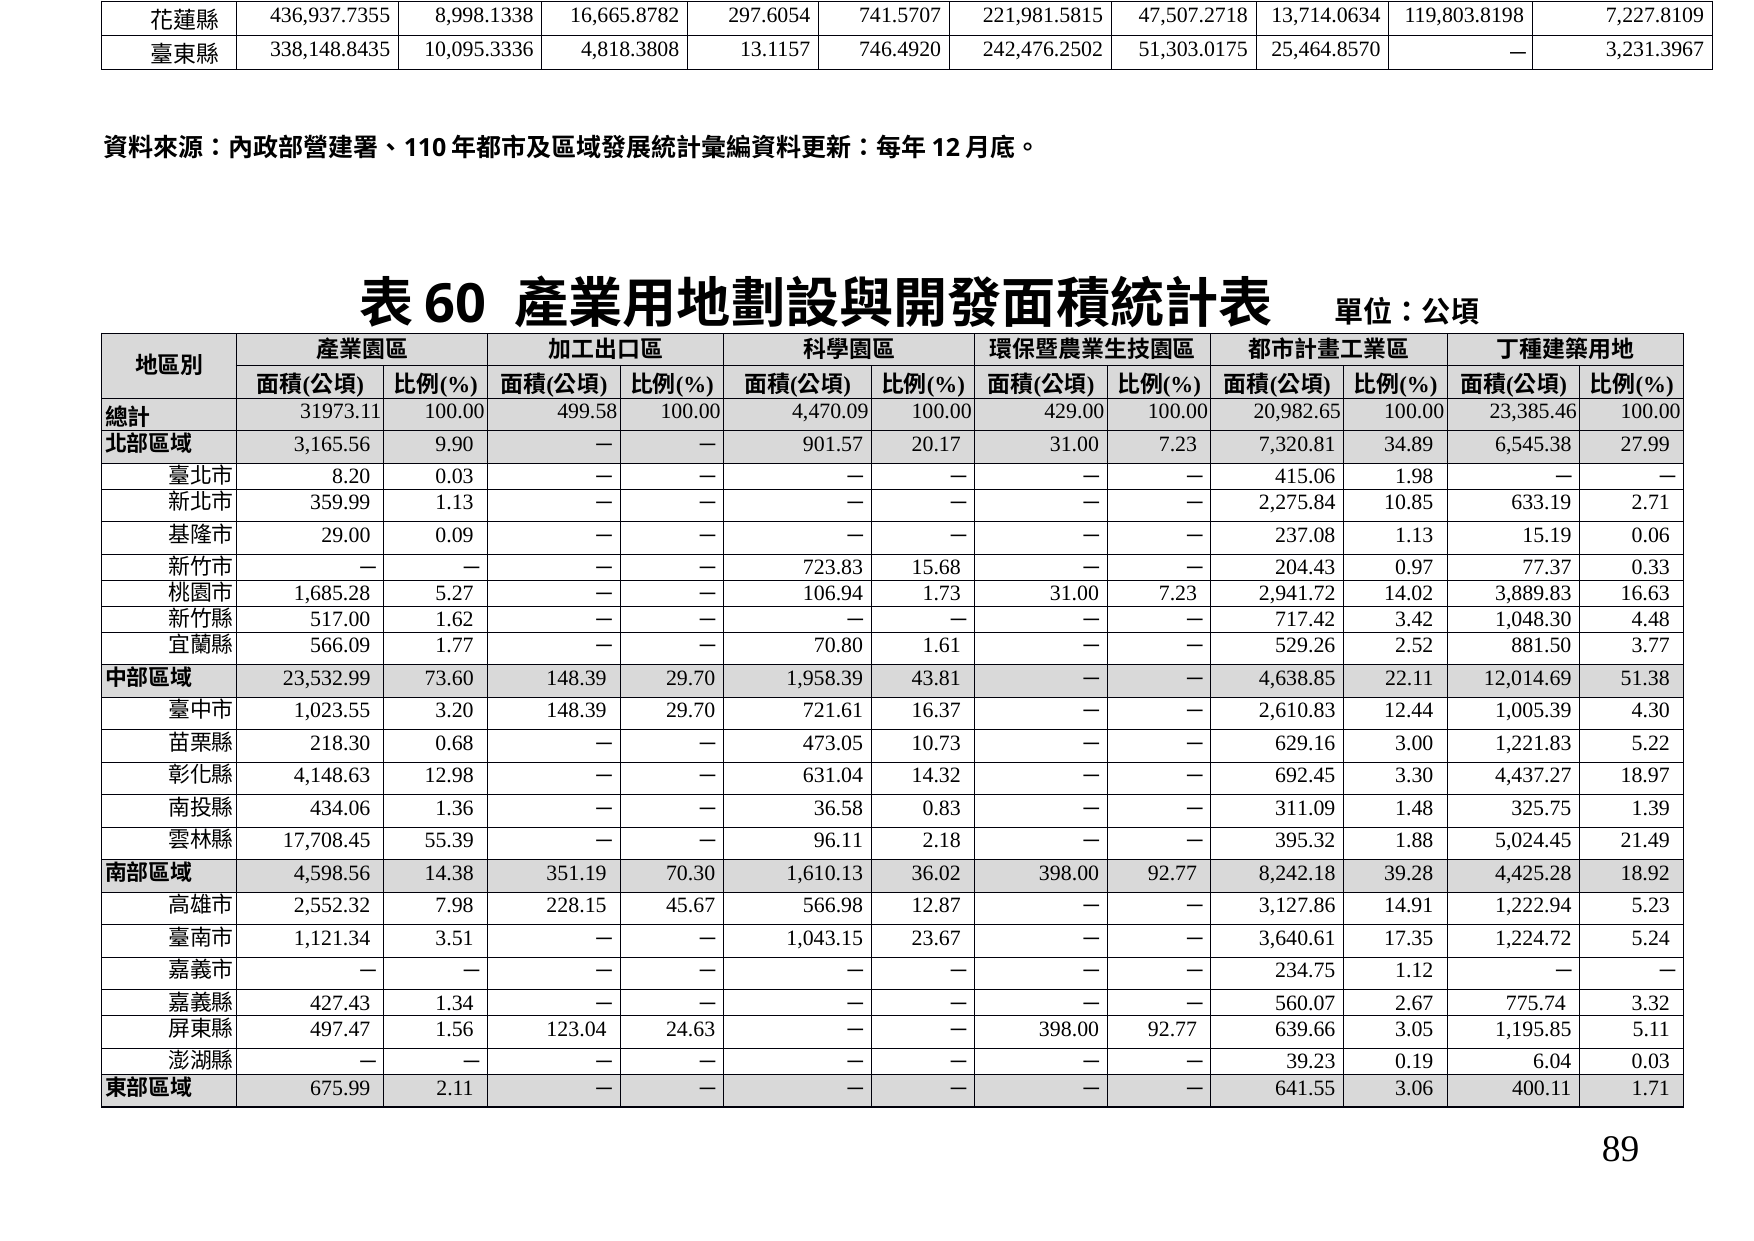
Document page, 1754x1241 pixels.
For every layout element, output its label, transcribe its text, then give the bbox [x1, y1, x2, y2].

table_cell 臺北市 [102, 464, 236, 489]
table_cell 澎湖縣 [102, 1049, 236, 1074]
table_cell 311.09 [1211, 795, 1343, 827]
table_cell 1.71 [1580, 1075, 1683, 1106]
table_cell 14.32 [872, 763, 974, 794]
table_cell 204.43 [1211, 555, 1343, 580]
table_cell 51,303.0175 [1112, 36, 1256, 69]
table_cell 7.23 [1108, 581, 1210, 606]
table_cell ─ [621, 795, 723, 827]
table_cell ─ [1108, 698, 1210, 729]
table_cell ─ [237, 958, 383, 989]
table_cell 119,803.8198 [1389, 2, 1532, 35]
table_cell ─ [975, 730, 1107, 762]
table_cell 4,598.56 [237, 860, 383, 892]
table_cell 36.58 [724, 795, 871, 827]
table_cell 14.91 [1344, 893, 1447, 924]
table_cell 13,714.0634 [1257, 2, 1388, 35]
table_cell 北部區域 [102, 431, 236, 463]
table_cell ─ [872, 607, 974, 632]
table_cell 100.00 [1580, 399, 1683, 430]
table_cell 47,507.2718 [1112, 2, 1256, 35]
table_cell 3,127.86 [1211, 893, 1343, 924]
table_cell ─ [1108, 828, 1210, 859]
table_cell ─ [1108, 607, 1210, 632]
table_cell 5.24 [1580, 925, 1683, 957]
table_cell 1,610.13 [724, 860, 871, 892]
table_cell 6,545.38 [1448, 431, 1579, 463]
table_cell 29.00 [237, 522, 383, 554]
table_cell ─ [488, 490, 620, 521]
table_header 都市計畫工業區 [1211, 334, 1447, 365]
table_cell 20.17 [872, 431, 974, 463]
table_cell ─ [621, 581, 723, 606]
table_cell 新北市 [102, 490, 236, 521]
table_cell 4,818.3808 [542, 36, 687, 69]
table_cell 8.20 [237, 464, 383, 489]
table_cell 3,640.61 [1211, 925, 1343, 957]
table_cell 566.09 [237, 633, 383, 664]
table_cell 1,685.28 [237, 581, 383, 606]
table_cell ─ [488, 555, 620, 580]
table_cell 100.00 [1344, 399, 1447, 430]
table_cell ─ [872, 958, 974, 989]
table_cell 100.00 [621, 399, 723, 430]
table_cell 2.71 [1580, 490, 1683, 521]
table_cell 總計 [102, 399, 236, 430]
table_cell 3.00 [1344, 730, 1447, 762]
table_header 丁種建築用地 [1448, 334, 1683, 365]
table_cell 花蓮縣 [102, 2, 236, 35]
table_cell ─ [724, 1049, 871, 1074]
table_cell ─ [975, 607, 1107, 632]
table_cell 比例(%) [1344, 366, 1447, 398]
table_cell 0.03 [384, 464, 487, 489]
table_cell ─ [1108, 1049, 1210, 1074]
table_cell 16.63 [1580, 581, 1683, 606]
table_cell 24.63 [621, 1016, 723, 1048]
table_cell 1,958.39 [724, 665, 871, 697]
table_cell ─ [621, 763, 723, 794]
table_cell 3.51 [384, 925, 487, 957]
table_cell 0.97 [1344, 555, 1447, 580]
table_cell 31.00 [975, 581, 1107, 606]
table_cell 692.45 [1211, 763, 1343, 794]
table_cell ─ [621, 555, 723, 580]
table_cell ─ [1108, 958, 1210, 989]
table_cell 1.34 [384, 990, 487, 1015]
table_cell 1.36 [384, 795, 487, 827]
table_cell 51.38 [1580, 665, 1683, 697]
table_cell 面積(公頃) [1448, 366, 1579, 398]
table_cell － [1389, 36, 1532, 69]
table_cell ─ [621, 1049, 723, 1074]
table_cell ─ [621, 730, 723, 762]
table_cell 0.83 [872, 795, 974, 827]
table_cell ─ [1108, 633, 1210, 664]
table_cell 560.07 [1211, 990, 1343, 1015]
table_cell ─ [872, 464, 974, 489]
table_cell 39.28 [1344, 860, 1447, 892]
table_cell ─ [975, 990, 1107, 1015]
table_cell 23,532.99 [237, 665, 383, 697]
table_cell 4,470.09 [724, 399, 871, 430]
table_cell 297.6054 [688, 2, 818, 35]
table_cell ─ [384, 1049, 487, 1074]
table_cell 1.77 [384, 633, 487, 664]
table_cell ─ [621, 490, 723, 521]
table_cell 1.62 [384, 607, 487, 632]
table_cell 723.83 [724, 555, 871, 580]
table_cell 1,195.85 [1448, 1016, 1579, 1048]
table_cell 宜蘭縣 [102, 633, 236, 664]
table_cell 29.70 [621, 698, 723, 729]
table_cell 2,610.83 [1211, 698, 1343, 729]
table_cell 721.61 [724, 698, 871, 729]
table_cell ─ [724, 464, 871, 489]
table_cell 12.98 [384, 763, 487, 794]
table_cell 43.81 [872, 665, 974, 697]
table_cell 100.00 [384, 399, 487, 430]
table_cell ─ [621, 990, 723, 1015]
table_cell ─ [975, 828, 1107, 859]
table_cell 517.00 [237, 607, 383, 632]
table_cell 面積(公頃) [975, 366, 1107, 398]
table_cell ─ [488, 522, 620, 554]
table_cell 南投縣 [102, 795, 236, 827]
table_cell ─ [237, 555, 383, 580]
table_cell ─ [975, 464, 1107, 489]
table_cell 新竹縣 [102, 607, 236, 632]
table_cell 雲林縣 [102, 828, 236, 859]
table_cell 9.90 [384, 431, 487, 463]
table_cell ─ [724, 607, 871, 632]
table_cell 31973.11 [237, 399, 383, 430]
table_cell 4,148.63 [237, 763, 383, 794]
table_cell 10.85 [1344, 490, 1447, 521]
table_cell ─ [1108, 763, 1210, 794]
table_cell 4,425.28 [1448, 860, 1579, 892]
table_cell 東部區域 [102, 1075, 236, 1106]
table_cell 5.23 [1580, 893, 1683, 924]
table_cell 10,095.3336 [399, 36, 541, 69]
table_cell 1,048.30 [1448, 607, 1579, 632]
table_cell ─ [1108, 522, 1210, 554]
table_cell 7,320.81 [1211, 431, 1343, 463]
table_cell 237.08 [1211, 522, 1343, 554]
table_cell 2.11 [384, 1075, 487, 1106]
table_cell ─ [621, 958, 723, 989]
table_cell 16.37 [872, 698, 974, 729]
table_cell 1.88 [1344, 828, 1447, 859]
table_cell ─ [621, 925, 723, 957]
table_cell 0.68 [384, 730, 487, 762]
table_cell 比例(%) [1108, 366, 1210, 398]
table_cell ─ [621, 607, 723, 632]
table_cell 1.13 [384, 490, 487, 521]
table_cell 比例(%) [384, 366, 487, 398]
table_cell ─ [975, 893, 1107, 924]
table_cell 臺東縣 [102, 36, 236, 69]
table_cell ─ [724, 1016, 871, 1048]
table_cell ─ [872, 522, 974, 554]
table_cell 比例(%) [1580, 366, 1683, 398]
table_cell ─ [1580, 958, 1683, 989]
table_cell 7,227.8109 [1533, 2, 1712, 35]
table_cell 新竹市 [102, 555, 236, 580]
table_cell 351.19 [488, 860, 620, 892]
table_cell 桃園市 [102, 581, 236, 606]
table_cell ─ [1448, 958, 1579, 989]
table_cell ─ [975, 555, 1107, 580]
table_cell 17.35 [1344, 925, 1447, 957]
table_cell 13.1157 [688, 36, 818, 69]
table_cell 566.98 [724, 893, 871, 924]
table_cell 675.99 [237, 1075, 383, 1106]
table_cell 0.19 [1344, 1049, 1447, 1074]
table_cell 148.39 [488, 665, 620, 697]
table_cell 1.73 [872, 581, 974, 606]
table_header 地區別 [102, 334, 236, 398]
table_cell 3,165.56 [237, 431, 383, 463]
table_cell ─ [488, 925, 620, 957]
table_cell 2,552.32 [237, 893, 383, 924]
table_cell 398.00 [975, 1016, 1107, 1048]
table_cell ─ [872, 990, 974, 1015]
table_cell 0.09 [384, 522, 487, 554]
table_cell 1,121.34 [237, 925, 383, 957]
table_cell ─ [975, 1075, 1107, 1106]
table_cell 21.49 [1580, 828, 1683, 859]
table_cell ─ [488, 990, 620, 1015]
table_cell 10.73 [872, 730, 974, 762]
table_cell ─ [975, 795, 1107, 827]
table_cell 96.11 [724, 828, 871, 859]
table_cell 2.18 [872, 828, 974, 859]
table_cell 1.39 [1580, 795, 1683, 827]
table_cell ─ [975, 763, 1107, 794]
table_cell 55.39 [384, 828, 487, 859]
table_cell ─ [724, 990, 871, 1015]
table_cell 338,148.8435 [237, 36, 398, 69]
table_cell 0.03 [1580, 1049, 1683, 1074]
table_cell ─ [872, 490, 974, 521]
table_cell 100.00 [872, 399, 974, 430]
table_cell 429.00 [975, 399, 1107, 430]
subtitle 資料來源：內政部營建署、110年都市及區域發展統計彙編資料更新：每年12月底。 [103, 70, 1639, 183]
table_cell 427.43 [237, 990, 383, 1015]
table_cell 18.92 [1580, 860, 1683, 892]
table_cell 南部區域 [102, 860, 236, 892]
table_cell 22.11 [1344, 665, 1447, 697]
table_cell 499.58 [488, 399, 620, 430]
table_cell 70.80 [724, 633, 871, 664]
table_cell ─ [975, 665, 1107, 697]
table_cell 3.32 [1580, 990, 1683, 1015]
table_cell 8,998.1338 [399, 2, 541, 35]
table_cell 2,941.72 [1211, 581, 1343, 606]
table_cell 400.11 [1448, 1075, 1579, 1106]
table_cell ─ [488, 828, 620, 859]
table_cell 1,224.72 [1448, 925, 1579, 957]
table_cell ─ [488, 795, 620, 827]
table_cell ─ [872, 1075, 974, 1106]
table_header 加工出口區 [488, 334, 723, 365]
table_cell ─ [384, 958, 487, 989]
table_cell ─ [1108, 730, 1210, 762]
table_cell 3.06 [1344, 1075, 1447, 1106]
table_cell 359.99 [237, 490, 383, 521]
table_cell 39.23 [1211, 1049, 1343, 1074]
table_cell 221,981.5815 [950, 2, 1111, 35]
table_cell ─ [1108, 490, 1210, 521]
table_cell ─ [1108, 925, 1210, 957]
table_cell ─ [621, 522, 723, 554]
table_cell ─ [621, 431, 723, 463]
table_cell ─ [975, 925, 1107, 957]
table_cell 27.99 [1580, 431, 1683, 463]
table_cell ─ [975, 522, 1107, 554]
table_cell 4,638.85 [1211, 665, 1343, 697]
table_cell 7.98 [384, 893, 487, 924]
table_header 產業園區 [237, 334, 487, 365]
table_cell ─ [975, 633, 1107, 664]
table_cell 3.77 [1580, 633, 1683, 664]
table_header 環保暨農業生技園區 [975, 334, 1210, 365]
table_cell 717.42 [1211, 607, 1343, 632]
table_cell ─ [724, 1075, 871, 1106]
table_cell 16,665.8782 [542, 2, 687, 35]
table_cell 嘉義市 [102, 958, 236, 989]
table_cell 12.87 [872, 893, 974, 924]
table_cell 73.60 [384, 665, 487, 697]
table_cell ─ [1108, 990, 1210, 1015]
table_cell ─ [1108, 464, 1210, 489]
table_cell 彰化縣 [102, 763, 236, 794]
table_cell ─ [621, 633, 723, 664]
table_cell 20,982.65 [1211, 399, 1343, 430]
table_cell 3,231.3967 [1533, 36, 1712, 69]
table_cell 881.50 [1448, 633, 1579, 664]
table_cell ─ [724, 522, 871, 554]
table_cell ─ [488, 1075, 620, 1106]
table_cell 629.16 [1211, 730, 1343, 762]
table_cell 436,937.7355 [237, 2, 398, 35]
table_cell 529.26 [1211, 633, 1343, 664]
table_cell 臺中市 [102, 698, 236, 729]
table_cell 497.47 [237, 1016, 383, 1048]
table_cell 14.38 [384, 860, 487, 892]
table_cell 5.11 [1580, 1016, 1683, 1048]
table_cell ─ [1580, 464, 1683, 489]
table_cell 639.66 [1211, 1016, 1343, 1048]
table_cell ─ [1448, 464, 1579, 489]
table_cell 4,437.27 [1448, 763, 1579, 794]
table_cell 嘉義縣 [102, 990, 236, 1015]
table_cell 77.37 [1448, 555, 1579, 580]
table_cell ─ [488, 730, 620, 762]
table_cell 比例(%) [621, 366, 723, 398]
table_cell ─ [621, 828, 723, 859]
table_cell 631.04 [724, 763, 871, 794]
table_cell 比例(%) [872, 366, 974, 398]
table_cell ─ [488, 607, 620, 632]
table_cell 218.30 [237, 730, 383, 762]
table_cell 5.27 [384, 581, 487, 606]
table_cell 228.15 [488, 893, 620, 924]
table_cell 34.89 [1344, 431, 1447, 463]
table_cell 123.04 [488, 1016, 620, 1048]
table_cell 434.06 [237, 795, 383, 827]
table_cell 3.30 [1344, 763, 1447, 794]
table_cell 1,043.15 [724, 925, 871, 957]
table_cell 6.04 [1448, 1049, 1579, 1074]
table_cell 473.05 [724, 730, 871, 762]
table_cell 3.42 [1344, 607, 1447, 632]
table_cell 775.74 [1448, 990, 1579, 1015]
table_cell 106.94 [724, 581, 871, 606]
table_cell 12.44 [1344, 698, 1447, 729]
table_cell 5.22 [1580, 730, 1683, 762]
table_cell 15.19 [1448, 522, 1579, 554]
table_cell 1.12 [1344, 958, 1447, 989]
table_cell 633.19 [1448, 490, 1579, 521]
table_cell 1.13 [1344, 522, 1447, 554]
table_cell 415.06 [1211, 464, 1343, 489]
table_cell 242,476.2502 [950, 36, 1111, 69]
table_cell ─ [975, 490, 1107, 521]
table_cell 3.05 [1344, 1016, 1447, 1048]
table_cell 8,242.18 [1211, 860, 1343, 892]
table_cell 15.68 [872, 555, 974, 580]
table_cell 14.02 [1344, 581, 1447, 606]
table_cell ─ [488, 763, 620, 794]
table_cell 23,385.46 [1448, 399, 1579, 430]
table_cell 臺南市 [102, 925, 236, 957]
table_cell ─ [488, 633, 620, 664]
table_cell 苗栗縣 [102, 730, 236, 762]
table_cell ─ [1108, 555, 1210, 580]
table_cell 100.00 [1108, 399, 1210, 430]
table_cell 23.67 [872, 925, 974, 957]
table_cell 148.39 [488, 698, 620, 729]
table_cell 25,464.8570 [1257, 36, 1388, 69]
table_cell ─ [1108, 893, 1210, 924]
table_cell 901.57 [724, 431, 871, 463]
table_cell 12,014.69 [1448, 665, 1579, 697]
table_cell 基隆市 [102, 522, 236, 554]
table_header 科學園區 [724, 334, 974, 365]
table_cell 1,221.83 [1448, 730, 1579, 762]
table_cell ─ [1108, 665, 1210, 697]
table_cell 92.77 [1108, 860, 1210, 892]
table_cell 234.75 [1211, 958, 1343, 989]
table_cell ─ [975, 698, 1107, 729]
table_cell 7.23 [1108, 431, 1210, 463]
table_cell ─ [975, 1049, 1107, 1074]
table_cell 1.61 [872, 633, 974, 664]
table_cell 3.20 [384, 698, 487, 729]
table_cell 4.48 [1580, 607, 1683, 632]
table_cell 2.67 [1344, 990, 1447, 1015]
table_cell 面積(公頃) [1211, 366, 1343, 398]
table_cell ─ [488, 581, 620, 606]
table_cell 中部區域 [102, 665, 236, 697]
table_cell 1,005.39 [1448, 698, 1579, 729]
table_cell 面積(公頃) [724, 366, 871, 398]
table_cell ─ [237, 1049, 383, 1074]
table_cell ─ [975, 958, 1107, 989]
table_cell 746.4920 [819, 36, 949, 69]
table_cell 641.55 [1211, 1075, 1343, 1106]
table_cell ─ [872, 1016, 974, 1048]
table_cell 741.5707 [819, 2, 949, 35]
table_cell ─ [1108, 1075, 1210, 1106]
table_cell 1,023.55 [237, 698, 383, 729]
table_cell 面積(公頃) [488, 366, 620, 398]
table_cell 395.32 [1211, 828, 1343, 859]
table_cell 3,889.83 [1448, 581, 1579, 606]
table_cell 1,222.94 [1448, 893, 1579, 924]
table_cell 17,708.45 [237, 828, 383, 859]
table_cell 5,024.45 [1448, 828, 1579, 859]
table_cell 高雄市 [102, 893, 236, 924]
table_cell 325.75 [1448, 795, 1579, 827]
table_cell 4.30 [1580, 698, 1683, 729]
table_cell 面積(公頃) [237, 366, 383, 398]
table_cell 29.70 [621, 665, 723, 697]
table_cell 1.56 [384, 1016, 487, 1048]
table_cell 2.52 [1344, 633, 1447, 664]
table_cell 92.77 [1108, 1016, 1210, 1048]
table_cell ─ [488, 958, 620, 989]
table_cell 屏東縣 [102, 1016, 236, 1048]
table_cell ─ [488, 431, 620, 463]
table_cell 1.98 [1344, 464, 1447, 489]
table_cell ─ [724, 958, 871, 989]
table_cell 31.00 [975, 431, 1107, 463]
table_cell ─ [488, 464, 620, 489]
table_cell 18.97 [1580, 763, 1683, 794]
table_cell 70.30 [621, 860, 723, 892]
table_cell ─ [872, 1049, 974, 1074]
table_cell 0.06 [1580, 522, 1683, 554]
table_cell ─ [724, 490, 871, 521]
table_cell ─ [488, 1049, 620, 1074]
subtitle 表60 產業用地劃設與開發面積統計表 單位：公頃 [103, 258, 1639, 333]
table_cell ─ [384, 555, 487, 580]
table_cell ─ [621, 1075, 723, 1106]
table_cell 398.00 [975, 860, 1107, 892]
table_cell ─ [1108, 795, 1210, 827]
table_cell 0.33 [1580, 555, 1683, 580]
table_cell 2,275.84 [1211, 490, 1343, 521]
table_cell 1.48 [1344, 795, 1447, 827]
table_cell ─ [621, 464, 723, 489]
table_cell 45.67 [621, 893, 723, 924]
table_cell 36.02 [872, 860, 974, 892]
